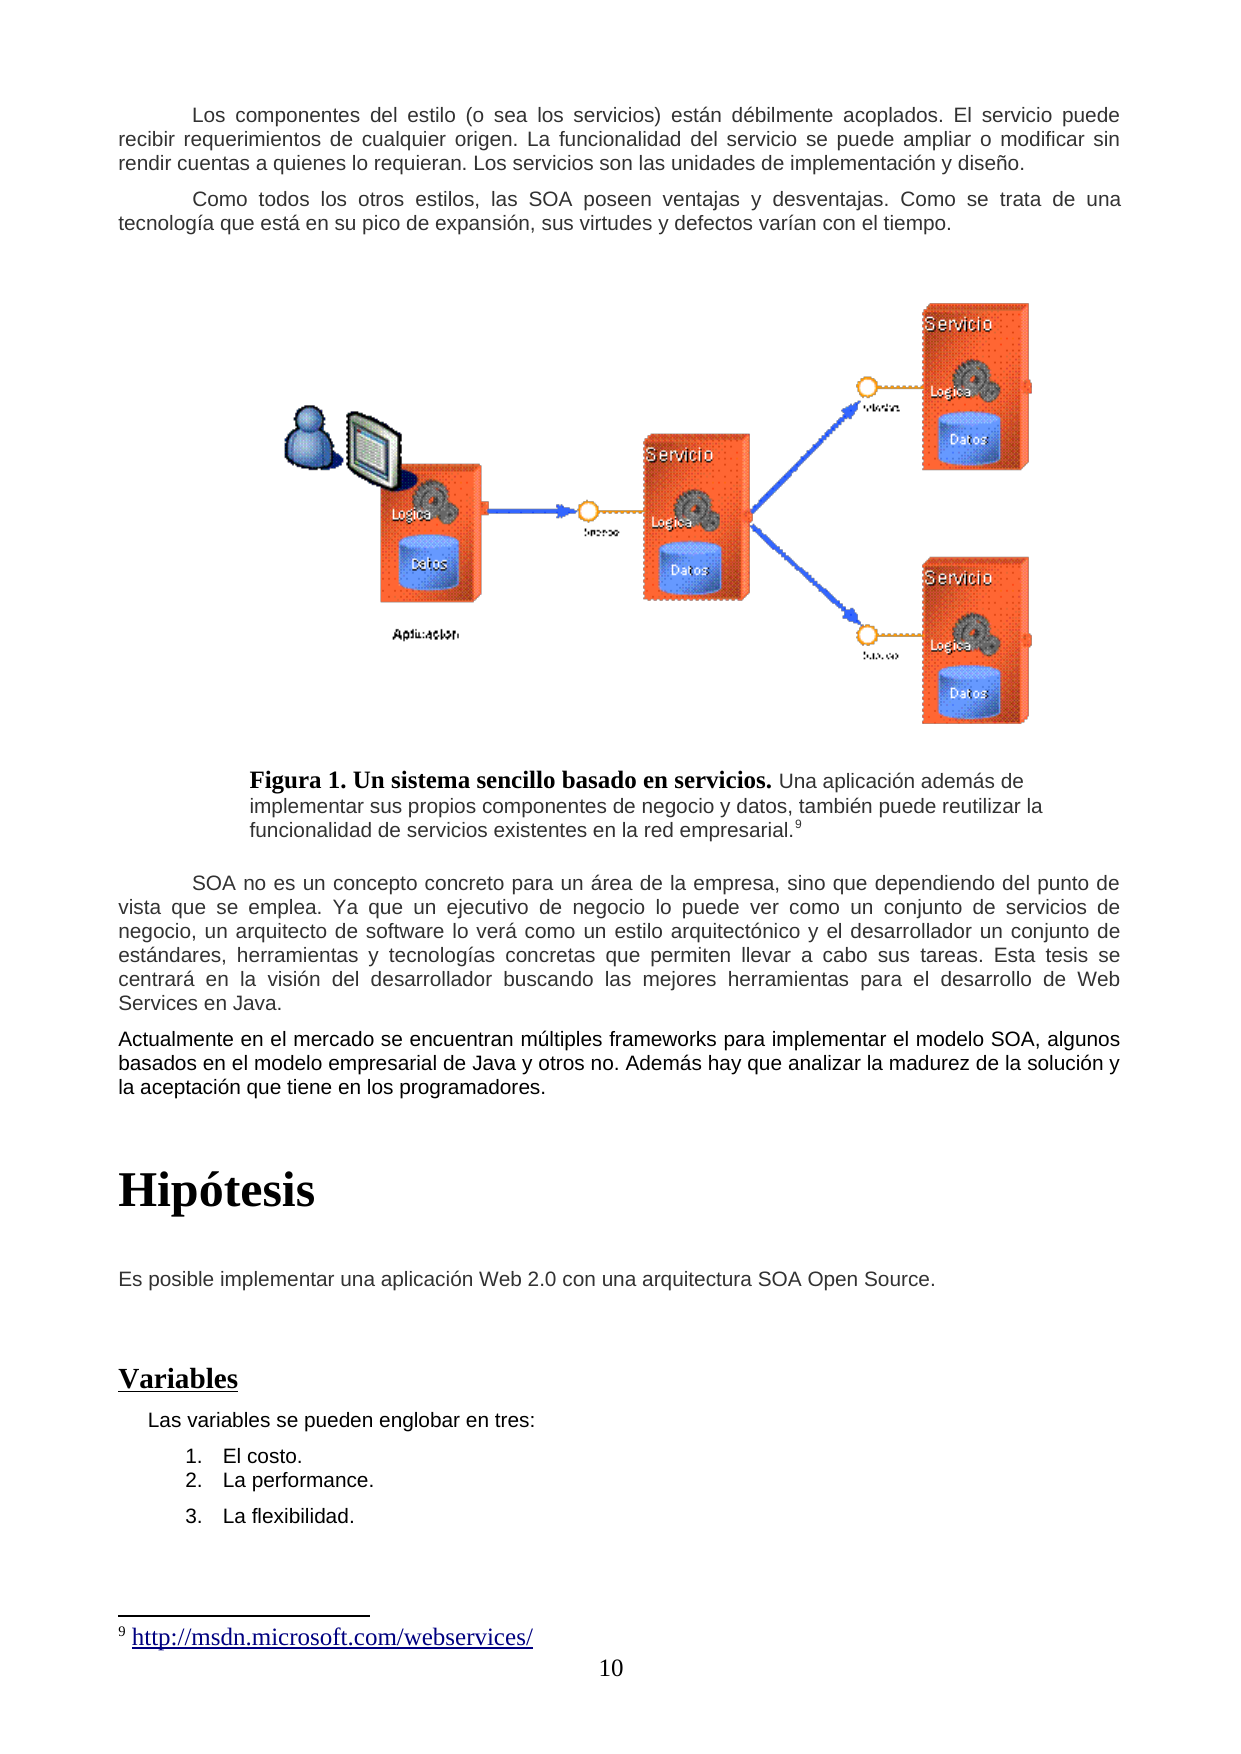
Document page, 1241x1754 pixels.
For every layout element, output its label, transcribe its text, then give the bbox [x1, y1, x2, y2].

list La flexibilidad. [185, 1504, 1122, 1528]
text SOA no es un concepto concreto para un área de la empresa, sino que dependiendo del punto de vista que se emplea. Ya que un ejecutivo de negocio lo puede ver como un conjunto de servicios de negocio, un arquitecto de software lo verá como un estilo arquitectónico y el desarrollador un conjunto de estándares, herramientas y tecnologías concretas que permiten llevar a cabo sus tareas. Esta tesis se centrará en la visión del desarrollador buscando las mejores herramientas para el desarrollo de Web Services en Java. [118, 871, 1122, 1014]
text Figura 1. Un sistema sencillo basado en servicios. Una aplicación además de implementar sus propios componentes de negocio y datos, también puede reutilizar la funcionalidad de servicios existentes en la red empresarial. [249, 765, 1056, 841]
subtitle Variables [118, 1362, 1122, 1395]
subtitle Hipótesis [118, 1160, 1122, 1218]
picture [279, 302, 1035, 727]
text Los componentes del estilo (o sea los servicios) están débilmente acoplados. El servicio puede recibir requerimientos de cualquier origen. La funcionalidad del servicio se puede ampliar o modificar sin rendir cuentas a quienes lo requieran. Los servicios son las unidades de implementación y diseño. [118, 103, 1122, 174]
list La performance. [185, 1468, 1122, 1492]
text Es posible implementar una aplicación Web 2.0 con una arquitectura SOA Open Source. [118, 1267, 1122, 1291]
list El costo. [185, 1444, 1122, 1468]
text Como todos los otros estilos, las SOA poseen ventajas y desventajas. Como se trata de una tecnología que está en su pico de expansión, sus virtudes y defectos varían con el tiempo. [118, 187, 1122, 235]
text Actualmente en el mercado se encuentran múltiples frameworks para implementar el modelo SOA, algunos basados en el modelo empresarial de Java y otros no. Además hay que analizar la madurez de la solución y la aceptación que tiene en los programadores. [118, 1027, 1122, 1099]
text http://msdn.microsoft.com/webservices/ [118, 1622, 1122, 1651]
text Las variables se pueden englobar en tres: [118, 1408, 1122, 1432]
